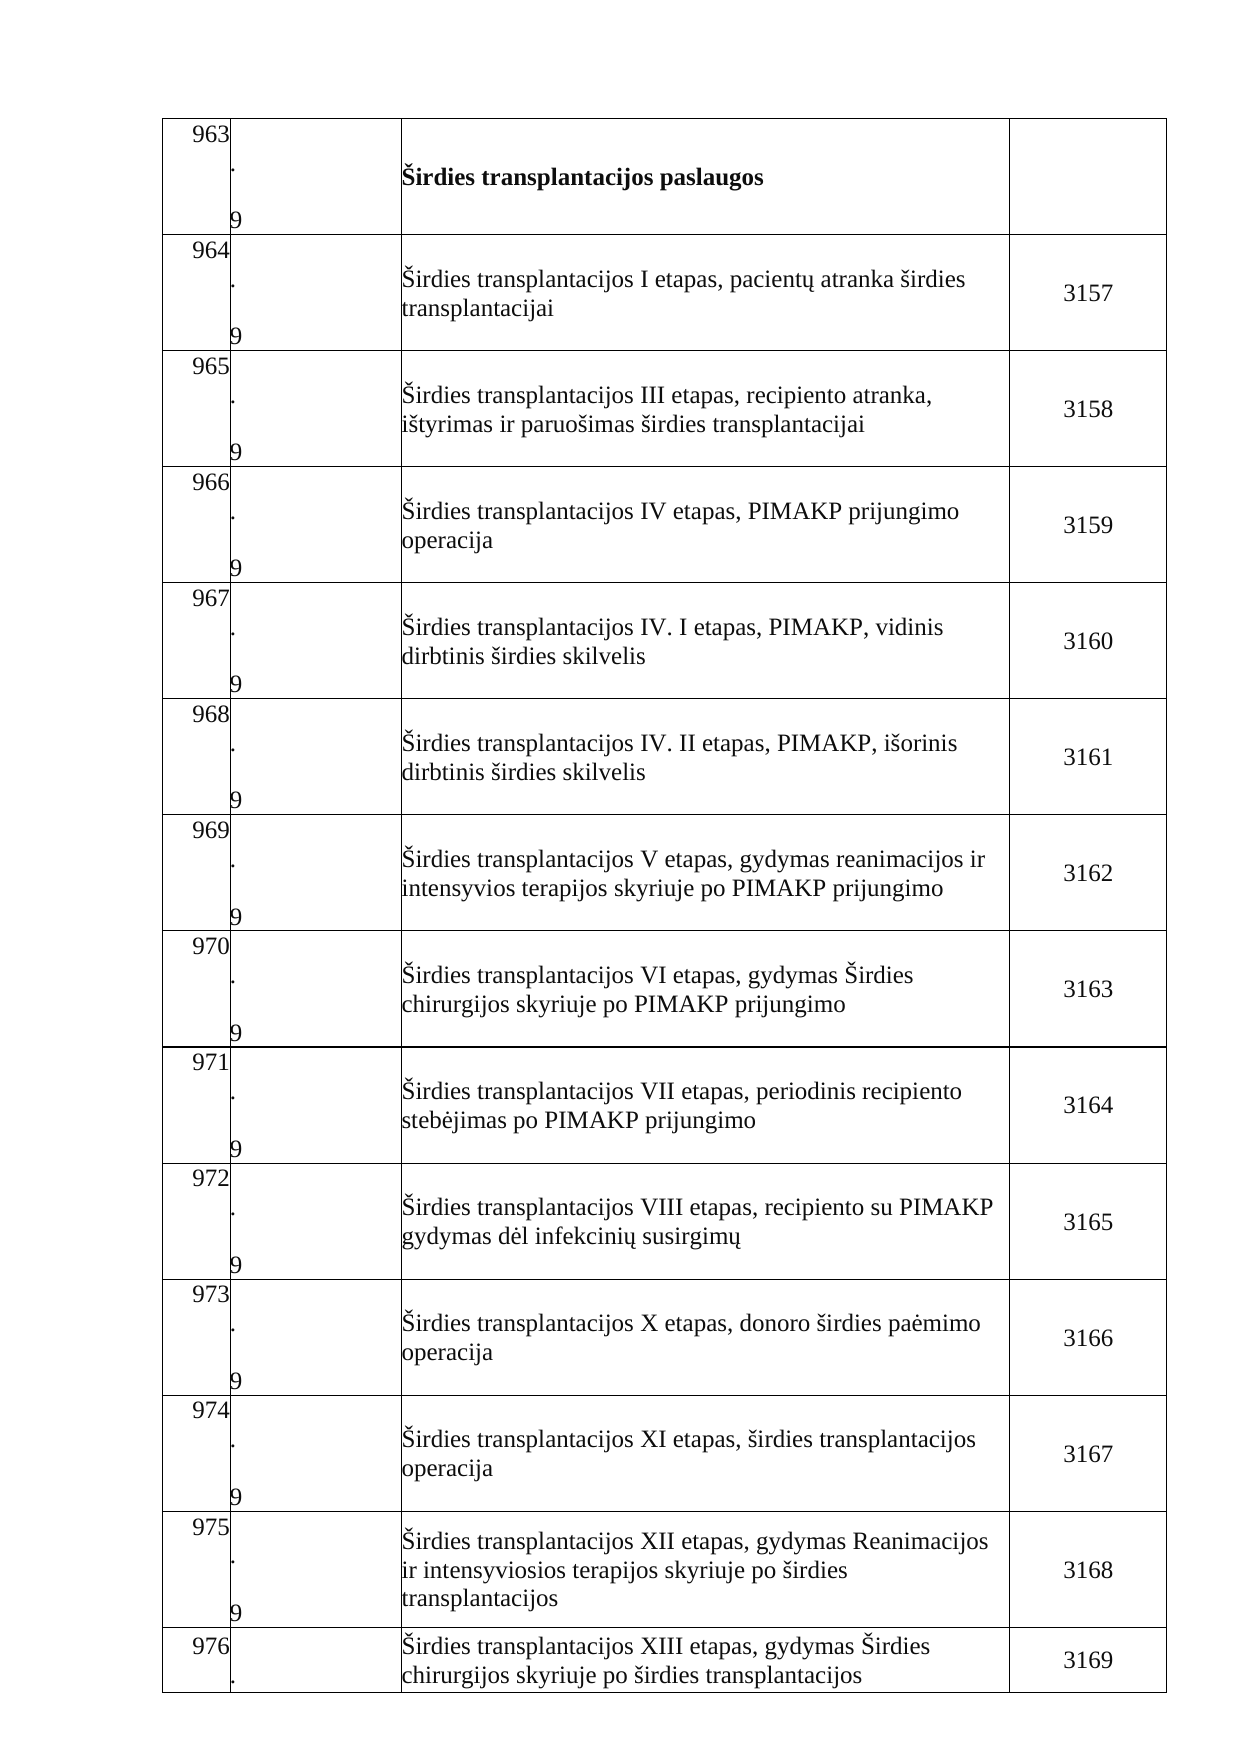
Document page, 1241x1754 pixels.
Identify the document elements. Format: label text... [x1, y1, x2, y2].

table_cell [232, 561, 238, 568]
table_cell 3160 [1010, 583, 1166, 698]
table_cell 3165 [1010, 1164, 1166, 1278]
table_cell [231, 235, 401, 350]
table_cell [231, 1628, 401, 1692]
table_cell 971. 9 [163, 1048, 230, 1162]
table_cell 3167 [1010, 1396, 1166, 1511]
table_cell Širdies transplantacijos IV. I etapas, PIMAKP, vidinis dirbtinis širdies skilvelis [402, 583, 1009, 698]
table_cell [232, 445, 238, 452]
table_cell [231, 1396, 401, 1511]
table_cell [231, 685, 238, 691]
table_cell 973. 9 [163, 1280, 230, 1394]
table_cell [232, 1026, 238, 1033]
table_cell Širdies transplantacijos VII etapas, periodinis recipiento stebėjimas po PIMAKP prijungimo [402, 1048, 1009, 1162]
table_cell [232, 1258, 238, 1265]
table_cell 972. 9 [163, 1164, 230, 1278]
table_cell 974. 9 [163, 1396, 230, 1511]
table_cell [232, 1374, 238, 1381]
table_cell Širdies transplantacijos VI etapas, gydymas Širdies chirurgijos skyriuje po PIMAKP prijungimo [402, 931, 1009, 1046]
table_cell Širdies transplantacijos VIII etapas, recipiento su PIMAKP gydymas dėl infekcinių susirgimų [402, 1164, 1009, 1278]
table_cell 3161 [1010, 699, 1166, 814]
table_cell [232, 1142, 238, 1149]
table_cell [231, 1048, 401, 1162]
table_cell [231, 801, 238, 807]
table_cell [232, 213, 238, 220]
table_cell 3169 [1010, 1628, 1166, 1692]
table_cell 3166 [1010, 1280, 1166, 1394]
table_cell [232, 677, 238, 684]
table_cell [231, 453, 238, 459]
table_cell [231, 931, 401, 1046]
table_cell 976. 9 [163, 1628, 230, 1692]
table_cell Širdies transplantacijos V etapas, gydymas reanimacijos ir intensyvios terapijos skyriuje po PIMAKP prijungimo [402, 815, 1009, 930]
table_cell [231, 1034, 238, 1040]
table_cell Širdies transplantacijos paslaugos [402, 119, 1009, 234]
table_cell 3164 [1010, 1048, 1166, 1162]
table_cell Širdies transplantacijos IV. II etapas, PIMAKP, išorinis dirbtinis širdies skilvelis [402, 699, 1009, 814]
table_cell [232, 1490, 238, 1497]
table_cell 970. 9 [163, 931, 230, 1046]
table_cell 3162 [1010, 815, 1166, 930]
table_cell 3158 [1010, 351, 1166, 466]
table_cell Širdies transplantacijos XII etapas, gydymas Reanimacijos ir intensyviosios terapijos skyriuje po širdies transplantacijos [402, 1512, 1009, 1627]
table_cell [231, 337, 238, 343]
table_cell [231, 351, 401, 466]
table_cell [232, 910, 238, 917]
table_cell [231, 1164, 401, 1278]
table_cell [231, 1498, 238, 1504]
table_cell 3157 [1010, 235, 1166, 350]
table_cell 969. 9 [163, 815, 230, 930]
table_cell 963. 9 [163, 119, 230, 234]
table_cell 967. 9 [163, 583, 230, 698]
table_cell Širdies transplantacijos III etapas, recipiento atranka, ištyrimas ir paruošimas širdies transplantacijai [402, 351, 1009, 466]
table_cell [232, 329, 238, 336]
table_cell [231, 918, 238, 924]
table_cell [232, 1606, 238, 1613]
table_cell 966. 9 [163, 467, 230, 582]
table_cell 968. 9 [163, 699, 230, 814]
table_cell [231, 1150, 238, 1156]
table_cell Širdies transplantacijos XIII etapas, gydymas Širdies chirurgijos skyriuje po širdies transplantacijos [402, 1628, 1009, 1692]
table_cell [231, 1280, 401, 1394]
table_cell Širdies transplantacijos IV etapas, PIMAKP prijungimo operacija [402, 467, 1009, 582]
table_cell [232, 793, 238, 800]
table_cell [231, 221, 238, 227]
table_cell [231, 699, 401, 814]
table_cell 965. 9 [163, 351, 230, 466]
table_cell [231, 1512, 401, 1627]
table_cell [231, 1382, 238, 1388]
table_cell [231, 583, 401, 698]
table_cell 3159 [1010, 467, 1166, 582]
table_cell [231, 1266, 238, 1272]
table_cell Širdies transplantacijos I etapas, pacientų atranka širdies transplantacijai [402, 235, 1009, 350]
table_cell 964. 9 [163, 235, 230, 350]
table_cell 3163 [1010, 931, 1166, 1046]
table_cell Širdies transplantacijos X etapas, donoro širdies paėmimo operacija [402, 1280, 1009, 1394]
table_cell [231, 569, 238, 575]
table_cell 975. 9 [163, 1512, 230, 1627]
table_cell [1010, 119, 1166, 234]
table_cell [231, 1614, 238, 1620]
table_cell [231, 815, 401, 930]
table_cell [231, 119, 401, 234]
table_cell [231, 467, 401, 582]
table_cell Širdies transplantacijos XI etapas, širdies transplantacijos operacija [402, 1396, 1009, 1511]
table_cell 3168 [1010, 1512, 1166, 1627]
